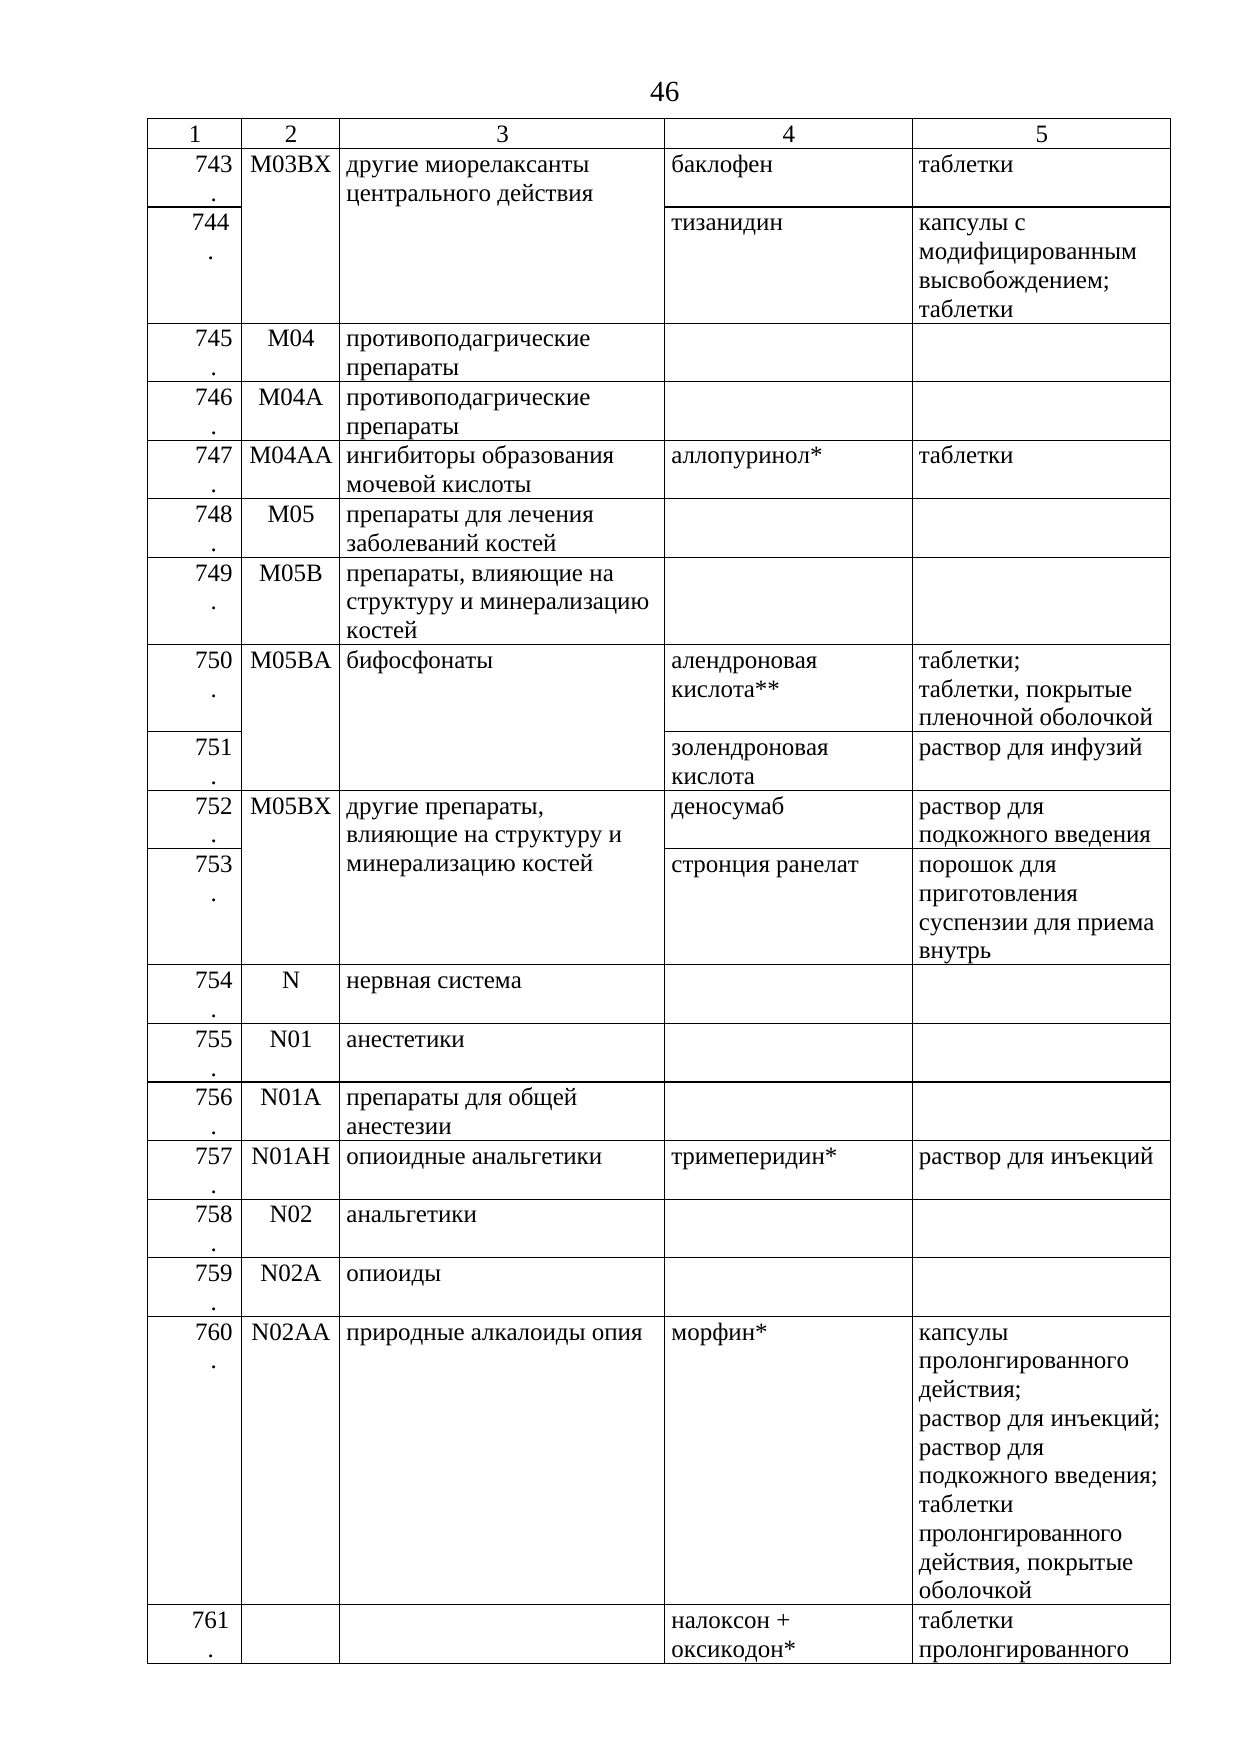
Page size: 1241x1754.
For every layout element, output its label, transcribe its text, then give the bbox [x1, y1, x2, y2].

table_cell M04A [242, 382, 339, 439]
table_cell порошок для приготовления суспензии для приема внутрь [913, 849, 1170, 964]
table_cell [665, 1200, 912, 1257]
table_cell [913, 1258, 1170, 1316]
table_cell [665, 382, 912, 439]
table_cell N02 [242, 1200, 339, 1257]
table_cell другие миорелаксанты центрального действия [340, 149, 664, 322]
table_cell [665, 324, 912, 381]
table_cell N01AH [242, 1141, 339, 1198]
table_cell [340, 1605, 664, 1663]
table_cell [148, 324, 241, 381]
table_cell опиоидные анальгетики [340, 1141, 664, 1198]
table_header 3 [340, 119, 664, 148]
table_cell баклофен [665, 149, 912, 206]
table_cell [148, 1317, 241, 1604]
table_cell таблетки [913, 149, 1170, 206]
table_header 1 [148, 119, 241, 148]
table_cell [148, 1200, 241, 1257]
table_cell таблетки [913, 441, 1170, 498]
table_cell [148, 499, 241, 557]
table_cell [148, 965, 241, 1023]
table_cell M05 [242, 499, 339, 557]
table_cell N02AA [242, 1317, 339, 1604]
table_cell [242, 1605, 339, 1663]
table_cell [148, 1258, 241, 1316]
table_cell тримеперидин* [665, 1141, 912, 1198]
table_cell таблетки; таблетки, покрытые пленочной оболочкой [913, 645, 1170, 731]
table_cell [665, 499, 912, 557]
table_cell M04AA [242, 441, 339, 498]
table_cell противоподагрические препараты [340, 382, 664, 439]
table_cell [665, 1083, 912, 1140]
table_cell опиоиды [340, 1258, 664, 1316]
table_cell [913, 558, 1170, 644]
table_cell раствор для подкожного введения [913, 791, 1170, 848]
table_cell M03BX [242, 149, 339, 322]
table_header 4 [665, 119, 912, 148]
table_cell капсулы пролонгированного действия; раствор для инъекций; раствор для подкожного введения; таблетки пролонгированного действия, покрытые оболочкой [913, 1317, 1170, 1604]
table_cell раствор для инфузий [913, 732, 1170, 790]
table_cell [665, 1258, 912, 1316]
table_header 5 [913, 119, 1170, 148]
table_cell стронция ранелат [665, 849, 912, 964]
table_cell [913, 1200, 1170, 1257]
table_cell [148, 208, 241, 322]
table_cell [665, 965, 912, 1023]
table_header 2 [242, 119, 339, 148]
table_cell бифосфонаты [340, 645, 664, 790]
table_cell [913, 1083, 1170, 1140]
table_cell [148, 441, 241, 498]
table_cell тизанидин [665, 208, 912, 322]
table_cell [913, 499, 1170, 557]
table_cell деносумаб [665, 791, 912, 848]
table_cell капсулы с модифицированным высвобождением; таблетки [913, 208, 1170, 322]
table_cell [148, 1024, 241, 1081]
table_cell N01A [242, 1083, 339, 1140]
table_cell [665, 558, 912, 644]
table_cell [913, 965, 1170, 1023]
table_cell анестетики [340, 1024, 664, 1081]
table_cell [913, 382, 1170, 439]
table_cell N02A [242, 1258, 339, 1316]
table_cell [913, 324, 1170, 381]
table_cell [148, 382, 241, 439]
table_cell нервная система [340, 965, 664, 1023]
table_cell [148, 1083, 241, 1140]
table_cell M05BX [242, 791, 339, 964]
table_cell алендроновая кислота** [665, 645, 912, 731]
table_cell [913, 1024, 1170, 1081]
table_cell золендроновая кислота [665, 732, 912, 790]
table_cell другие препараты, влияющие на структуру и минерализацию костей [340, 791, 664, 964]
table_cell ингибиторы образования мочевой кислоты [340, 441, 664, 498]
table_cell [148, 558, 241, 644]
table_cell морфин* [665, 1317, 912, 1604]
table_cell [148, 791, 241, 848]
table_cell [148, 1605, 241, 1663]
table_cell [148, 1141, 241, 1198]
table_cell [148, 849, 241, 964]
table_cell M04 [242, 324, 339, 381]
table_cell анальгетики [340, 1200, 664, 1257]
table_cell препараты для общей анестезии [340, 1083, 664, 1140]
table_cell [148, 732, 241, 790]
table_cell M05BA [242, 645, 339, 790]
table_cell аллопуринол* [665, 441, 912, 498]
table_cell противоподагрические препараты [340, 324, 664, 381]
table_cell [148, 149, 241, 206]
table_cell M05B [242, 558, 339, 644]
table_cell природные алкалоиды опия [340, 1317, 664, 1604]
table_cell препараты, влияющие на структуру и минерализацию костей [340, 558, 664, 644]
table_cell раствор для инъекций [913, 1141, 1170, 1198]
table_cell налоксон + оксикодон* [665, 1605, 912, 1663]
table_cell N [242, 965, 339, 1023]
table_cell препараты для лечения заболеваний костей [340, 499, 664, 557]
table_cell [665, 1024, 912, 1081]
table_cell N01 [242, 1024, 339, 1081]
table_cell таблетки пролонгированного [913, 1605, 1170, 1663]
table_cell [148, 645, 241, 731]
